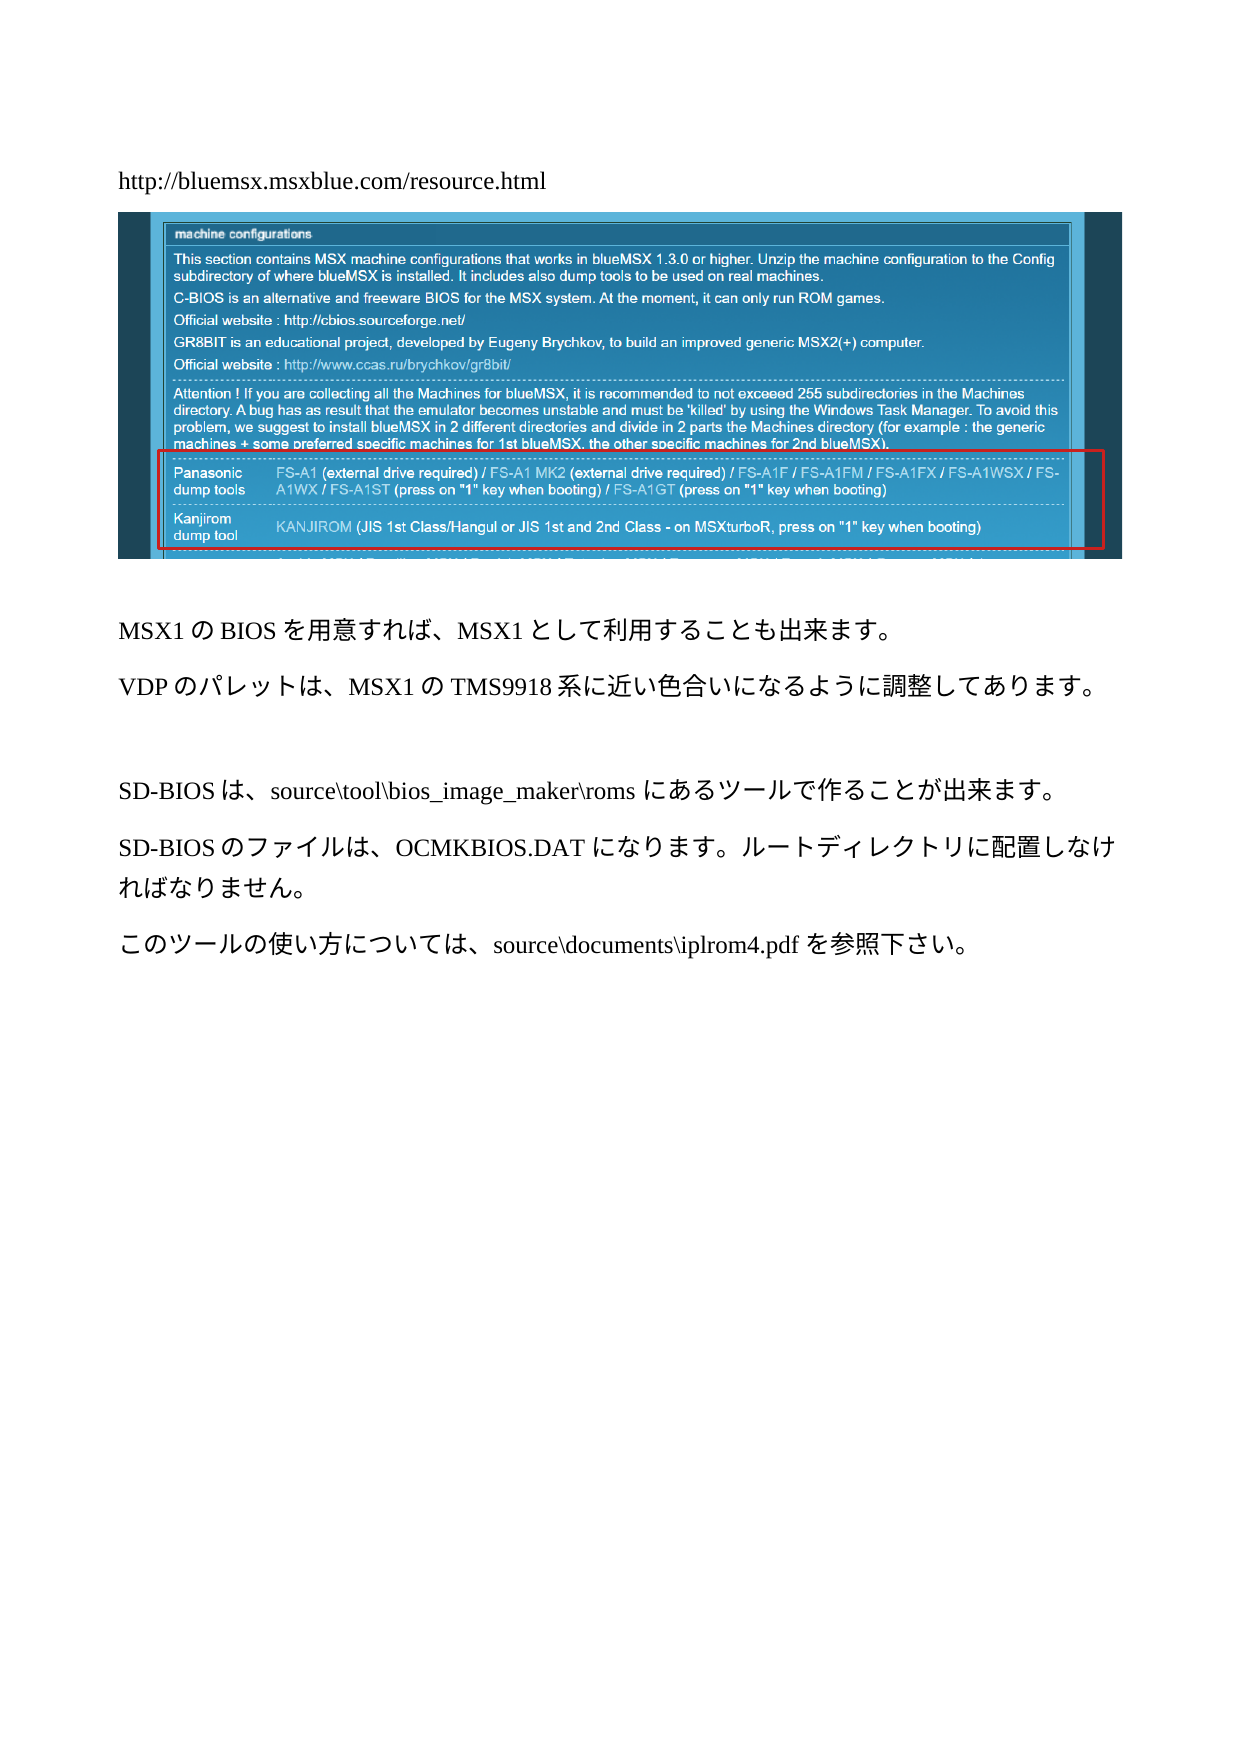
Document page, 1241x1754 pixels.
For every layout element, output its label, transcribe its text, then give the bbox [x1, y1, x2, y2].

text http://bluemsx.msxblue.com/resource.html [118, 166, 1122, 194]
text このツールの使い方については、source\documents\iplrom4.pdf を参照下さい。 [118, 925, 1122, 961]
text SD-BIOSのファイルは、OCMKBIOS.DAT になります。ルートディレクトリに配置しなければなりません。 [118, 827, 1122, 905]
picture [118, 212, 1123, 559]
text MSX1のBIOSを用意すれば、MSX1として利用することも出来ます。 [118, 611, 1122, 647]
text VDPのパレットは、MSX1の TMS9918系に近い色合いになるように調整してあります。 [118, 667, 1122, 703]
text SD-BIOSは、source\tool\bios_image_maker\roms にあるツールで作ることが出来ます。 [118, 771, 1122, 807]
